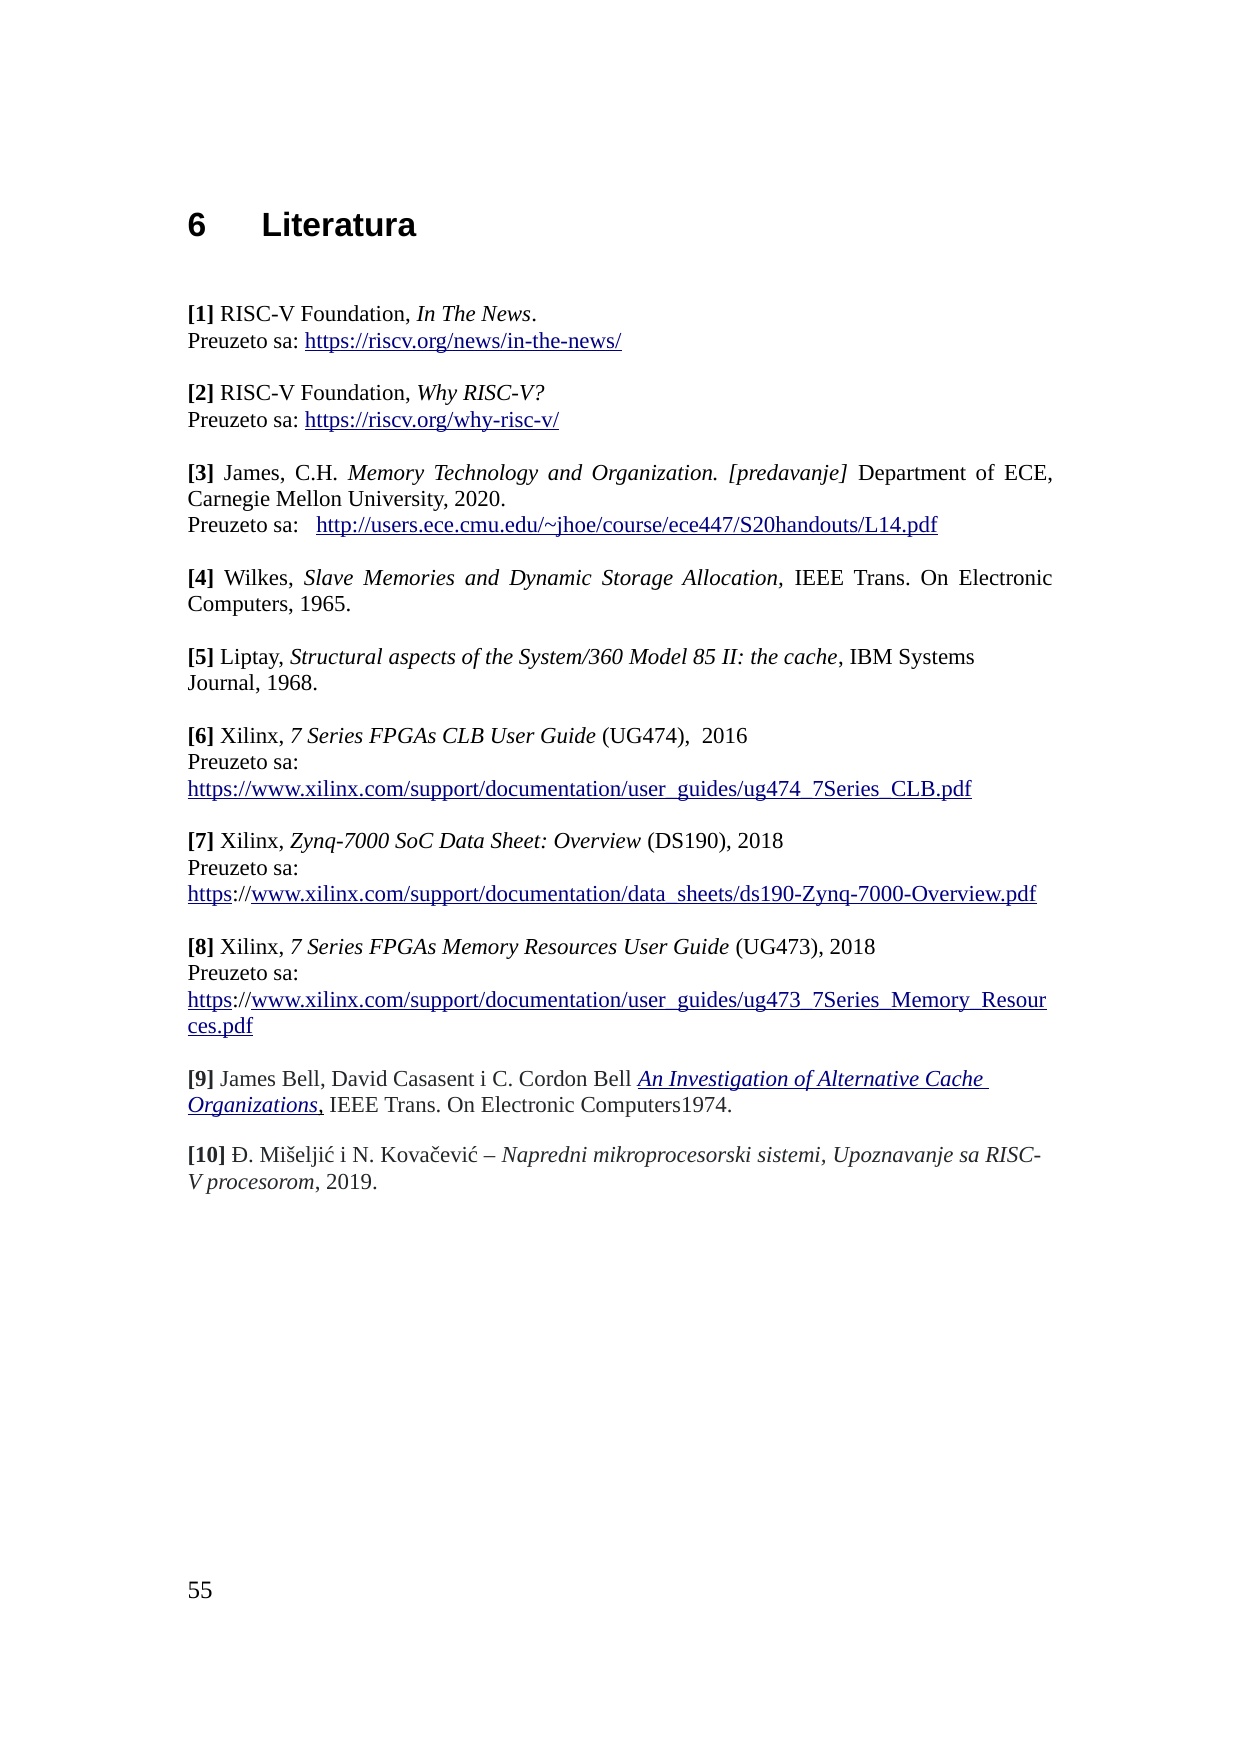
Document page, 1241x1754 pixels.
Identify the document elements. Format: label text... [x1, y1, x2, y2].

text [6] Xilinx, 7 Series FPGAs CLB User Guide (UG474), 2016 [187, 722, 1053, 748]
text [9] James Bell, David Casasent i C. Cordon Bell An Investigation of Alternative Cache Organizations, IEEE Trans. On Electronic Computers1974. [187, 1065, 1053, 1117]
text [4] Wilkes, Slave Memories and Dynamic Storage Allocation, IEEE Trans. On Electronic Computers, 1965. [187, 564, 1053, 617]
text [1] RISC-V Foundation, In The News. [187, 300, 1053, 327]
text Preuzeto sa: https://riscv.org/why-risc-v/ [187, 406, 1053, 432]
text [2] RISC-V Foundation, Why RISC-V? [187, 379, 1053, 406]
text Preuzeto sa: [187, 854, 1053, 880]
text https://www.xilinx.com/support/documentation/data_sheets/ds190-Zynq-7000-Overview.pdf [187, 880, 1053, 907]
text Preuzeto sa: http://users.ece.cmu.edu/~jhoe/course/ece447/S20handouts/L14.pdf [187, 511, 1053, 538]
text Preuzeto sa: https://riscv.org/news/in-the-news/ [187, 327, 1053, 353]
text Preuzeto sa: https://www.xilinx.com/support/documentation/user_guides/ug473_7Series_Memory_Resources.pdf [187, 959, 1053, 1038]
text [7] Xilinx, Zynq-7000 SoC Data Sheet: Overview (DS190), 2018 [187, 827, 1053, 854]
text Preuzeto sa: https://www.xilinx.com/support/documentation/user_guides/ug474_7Series_CLB.pdf [187, 748, 1053, 801]
text [8] Xilinx, 7 Series FPGAs Memory Resources User Guide (UG473), 2018 [187, 933, 1053, 959]
text [3] James, C.H. Memory Technology and Organization. [predavanje] Department of ECE, Carnegie Mellon University, 2020. [187, 458, 1053, 511]
text [10] Đ. Mišeljić i N. Kovačević – Napredni mikroprocesorski sistemi, Upoznavanje sa RISC-V procesorom, 2019. [187, 1141, 1053, 1194]
text [5] Liptay, Structural aspects of the System/360 Model 85 II: the cache, IBM Systems Journal, 1968. [187, 643, 1053, 696]
subtitle Literatura [187, 204, 1053, 243]
